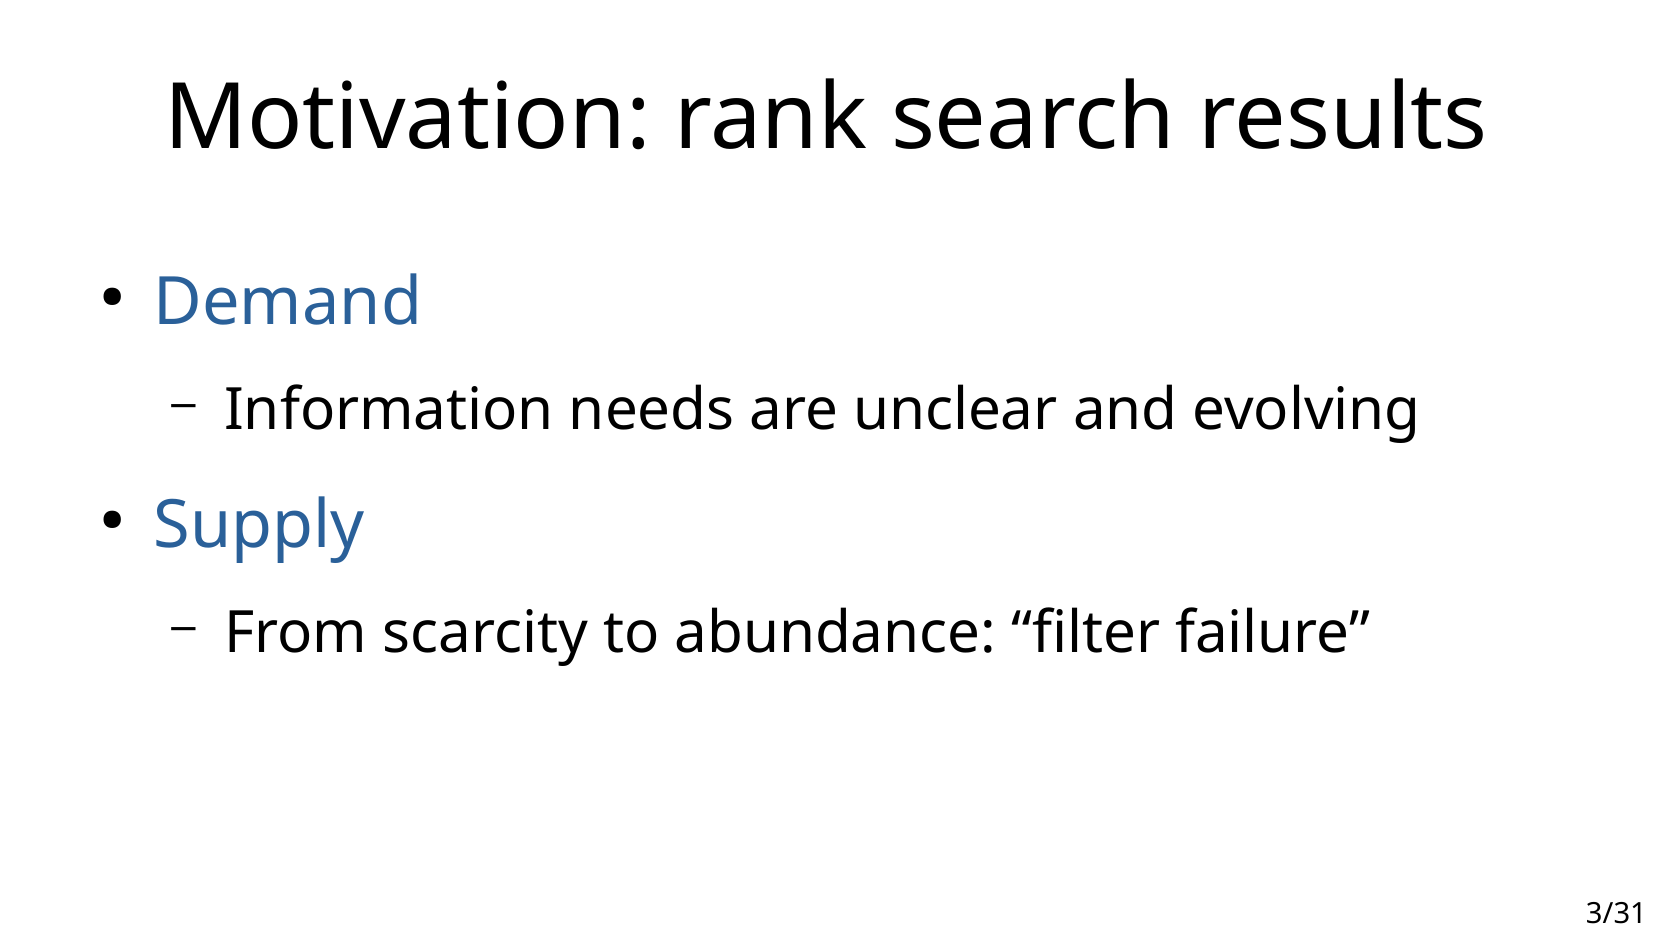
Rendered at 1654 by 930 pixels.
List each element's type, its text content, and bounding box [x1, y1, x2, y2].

title Motivation: rank search results [82, 1, 1571, 225]
list Demand Information needs are unclear and evolving Supply From scarcity to abundance: “filter failure” [82, 252, 1571, 793]
